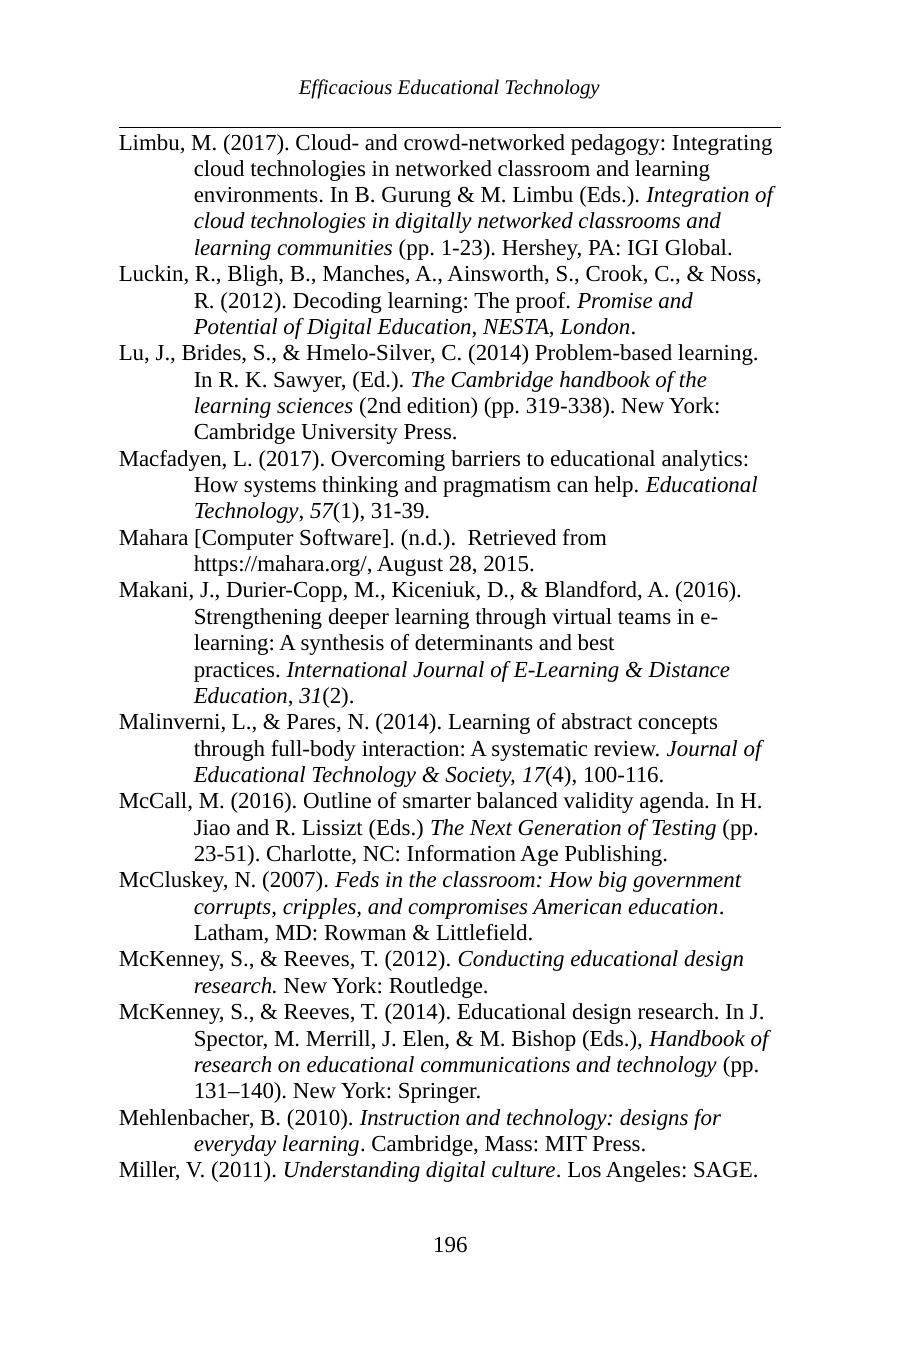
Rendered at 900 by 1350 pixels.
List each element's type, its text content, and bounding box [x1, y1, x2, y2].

text Miller, V. (2011). Understanding digital culture. Los Angeles: SAGE. [118, 1156, 781, 1183]
text Malinverni, L., & Pares, N. (2014). Learning of abstract concepts through full-body interaction: A systematic review. Journal of Educational Technology & Society, 17(4), 100-116. [118, 708, 781, 787]
text McCall, M. (2016). Outline of smarter balanced validity agenda. In H. Jiao and R. Lissizt (Eds.) The Next Generation of Testing (pp. 23-51). Charlotte, NC: Information Age Publishing. [118, 787, 781, 866]
text Luckin, R., Bligh, B., Manches, A., Ainsworth, S., Crook, C., & Noss, R. (2012). Decoding learning: The proof. Promise and Potential of Digital Education, NESTA, London. [118, 260, 781, 339]
text McKenney, S., & Reeves, T. (2012). Conducting educational design research. New York: Routledge. [118, 946, 781, 998]
text Limbu, M. (2017). Cloud- and crowd-networked pedagogy: Integrating cloud technologies in networked classroom and learning environments. In B. Gurung & M. Limbu (Eds.). Integration of cloud technologies in digitally networked classrooms and learning communities (pp. 1-23). Hershey, PA: IGI Global. [118, 128, 781, 260]
text Makani, J., Durier-Copp, M., Kiceniuk, D., & Blandford, A. (2016). Strengthening deeper learning through virtual teams in e-learning: A synthesis of determinants and best practices. International Journal of E-Learning & Distance Education, 31(2). [118, 577, 781, 708]
text Mehlenbacher, B. (2010). Instruction and technology: designs for everyday learning. Cambridge, Mass: MIT Press. [118, 1104, 781, 1156]
text Mahara [Computer Software]. (n.d.). Retrieved from https://mahara.org/, August 28, 2015. [118, 524, 781, 577]
text Lu, J., Brides, S., & Hmelo-Silver, C. (2014) Problem-based learning. In R. K. Sawyer, (Ed.). The Cambridge handbook of the learning sciences (2nd edition) (pp. 319-338). New York: Cambridge University Press. [118, 339, 781, 445]
text McCluskey, N. (2007). Feds in the classroom: How big government corrupts, cripples, and compromises American education. Latham, MD: Rowman & Littlefield. [118, 866, 781, 946]
text Macfadyen, L. (2017). Overcoming barriers to educational analytics: How systems thinking and pragmatism can help. Educational Technology, 57(1), 31-39. [118, 445, 781, 524]
text McKenney, S., & Reeves, T. (2014). Educational design research. In J. Spector, M. Merrill, J. Elen, & M. Bishop (Eds.), Handbook of research on educational communications and technology (pp. 131–140). New York: Springer. [118, 998, 781, 1104]
